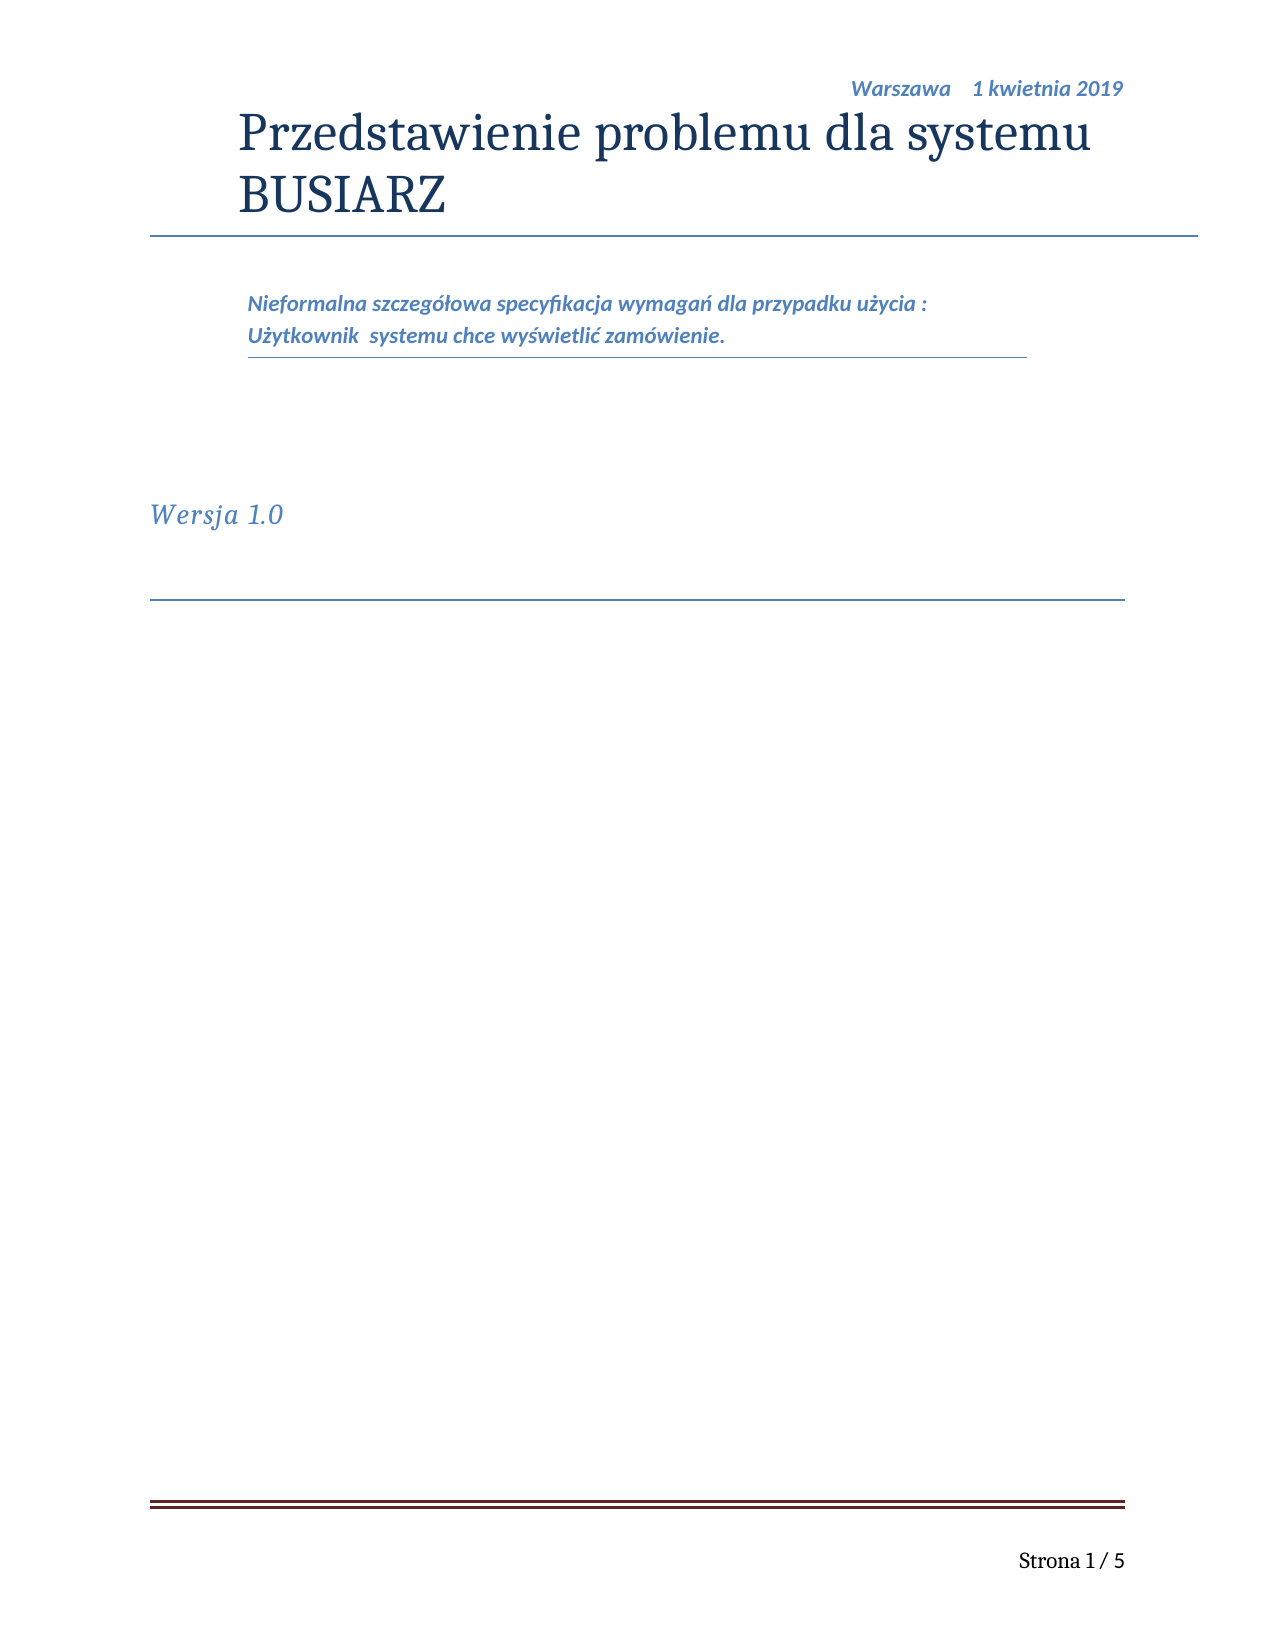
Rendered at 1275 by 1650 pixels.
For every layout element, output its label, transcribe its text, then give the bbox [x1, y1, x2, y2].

text Nieformalna szczegółowa specyfikacja wymagań dla przypadku użycia : Użytkownik systemu chce wyświetlić zamówienie. [247, 289, 1027, 358]
text Przedstawienie problemu dla systemu BUSIARZ [150, 102, 1198, 235]
text Wersja 1.0 [150, 498, 1125, 531]
